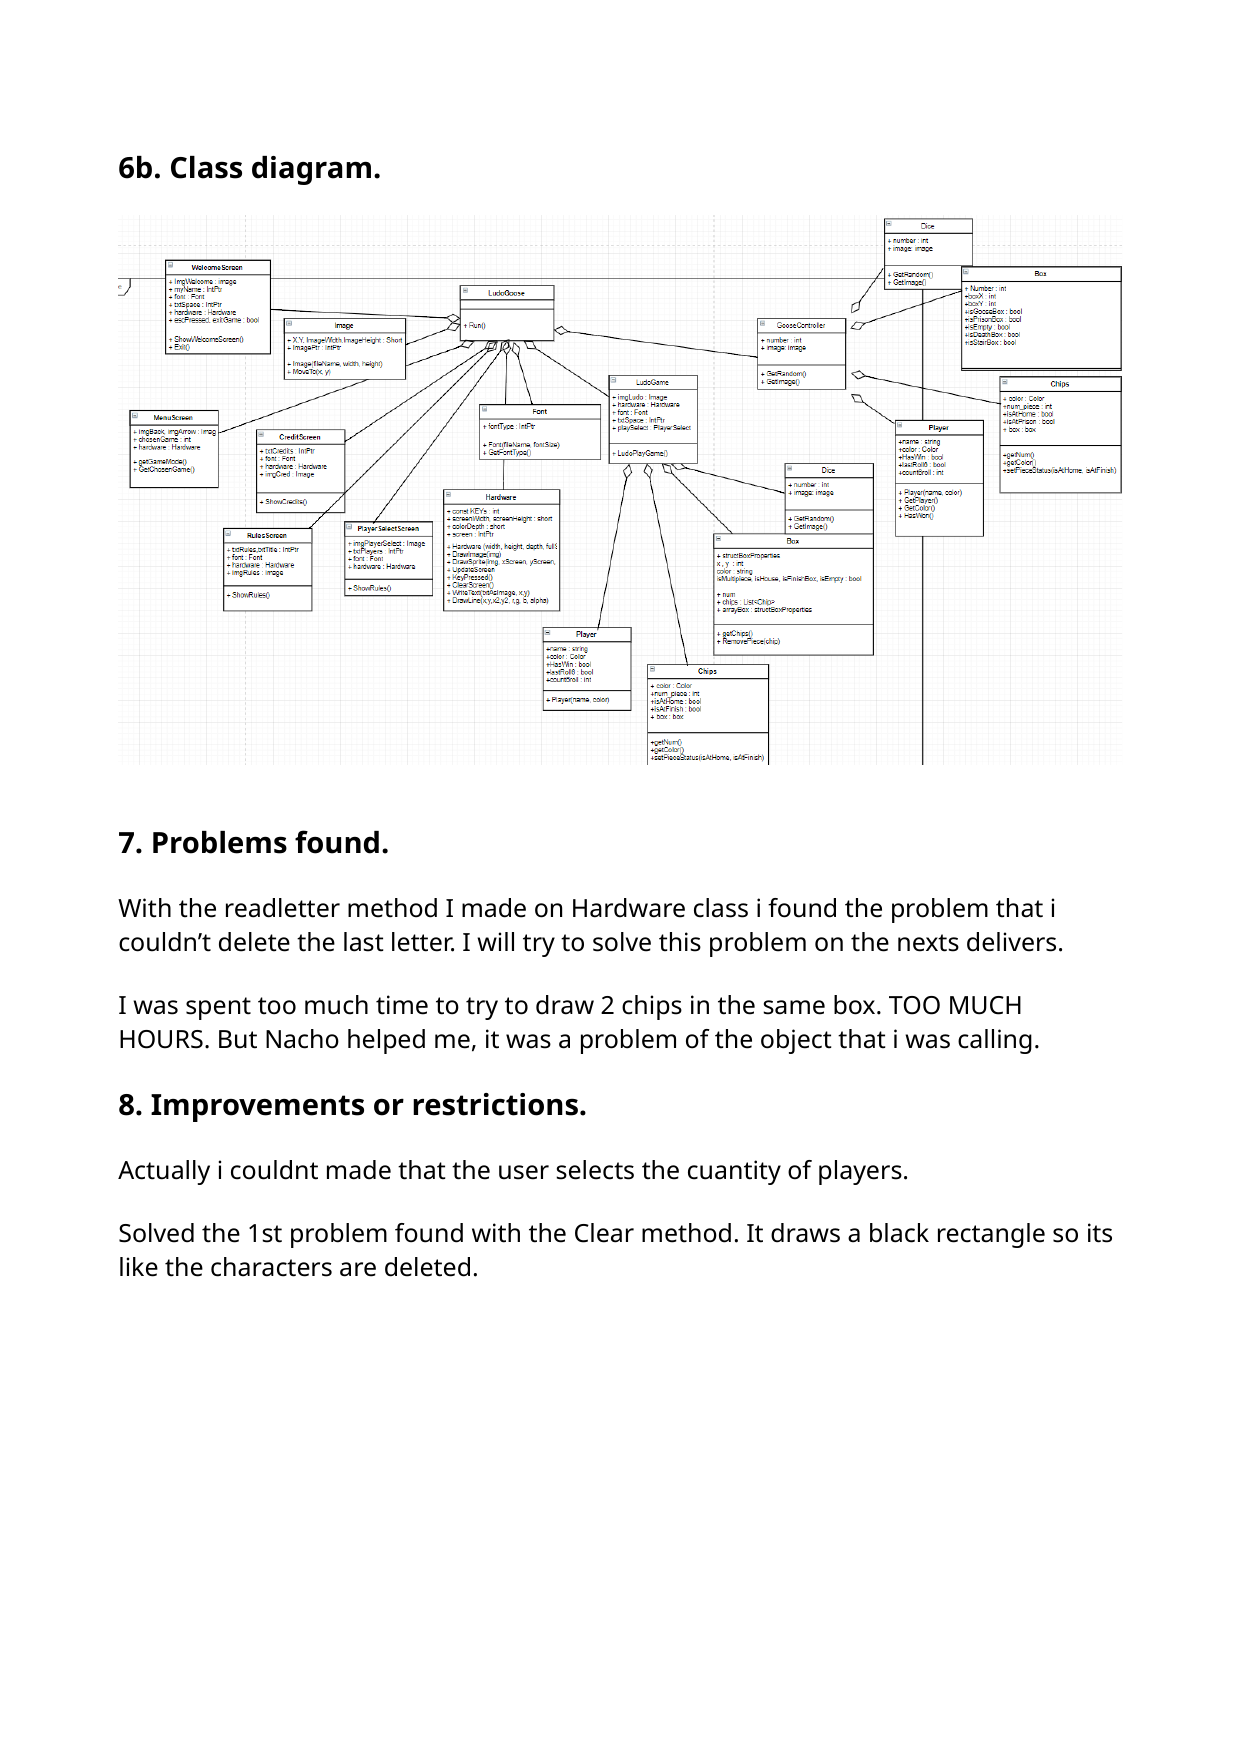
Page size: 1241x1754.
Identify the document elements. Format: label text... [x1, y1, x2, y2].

picture [118, 215, 1123, 765]
text Actually i couldnt made that the user selects the cuantity of players. [118, 1153, 1122, 1187]
text 6b. Class diagram. [118, 147, 1122, 187]
text Solved the 1st problem found with the Clear method. It draws a black rectangle so its like the characters are deleted. [118, 1216, 1122, 1284]
text I was spent too much time to try to draw 2 chips in the same box. TOO MUCH HOURS. But Nacho helped me, it was a problem of the object that i was calling. [118, 987, 1122, 1056]
text 7. Problems found. [118, 822, 1122, 862]
text 8. Improvements or restrictions. [118, 1084, 1122, 1124]
text With the readletter method I made on Hardware class i found the problem that i couldn’t delete the last letter. I will try to solve this problem on the nexts delivers. [118, 891, 1122, 959]
